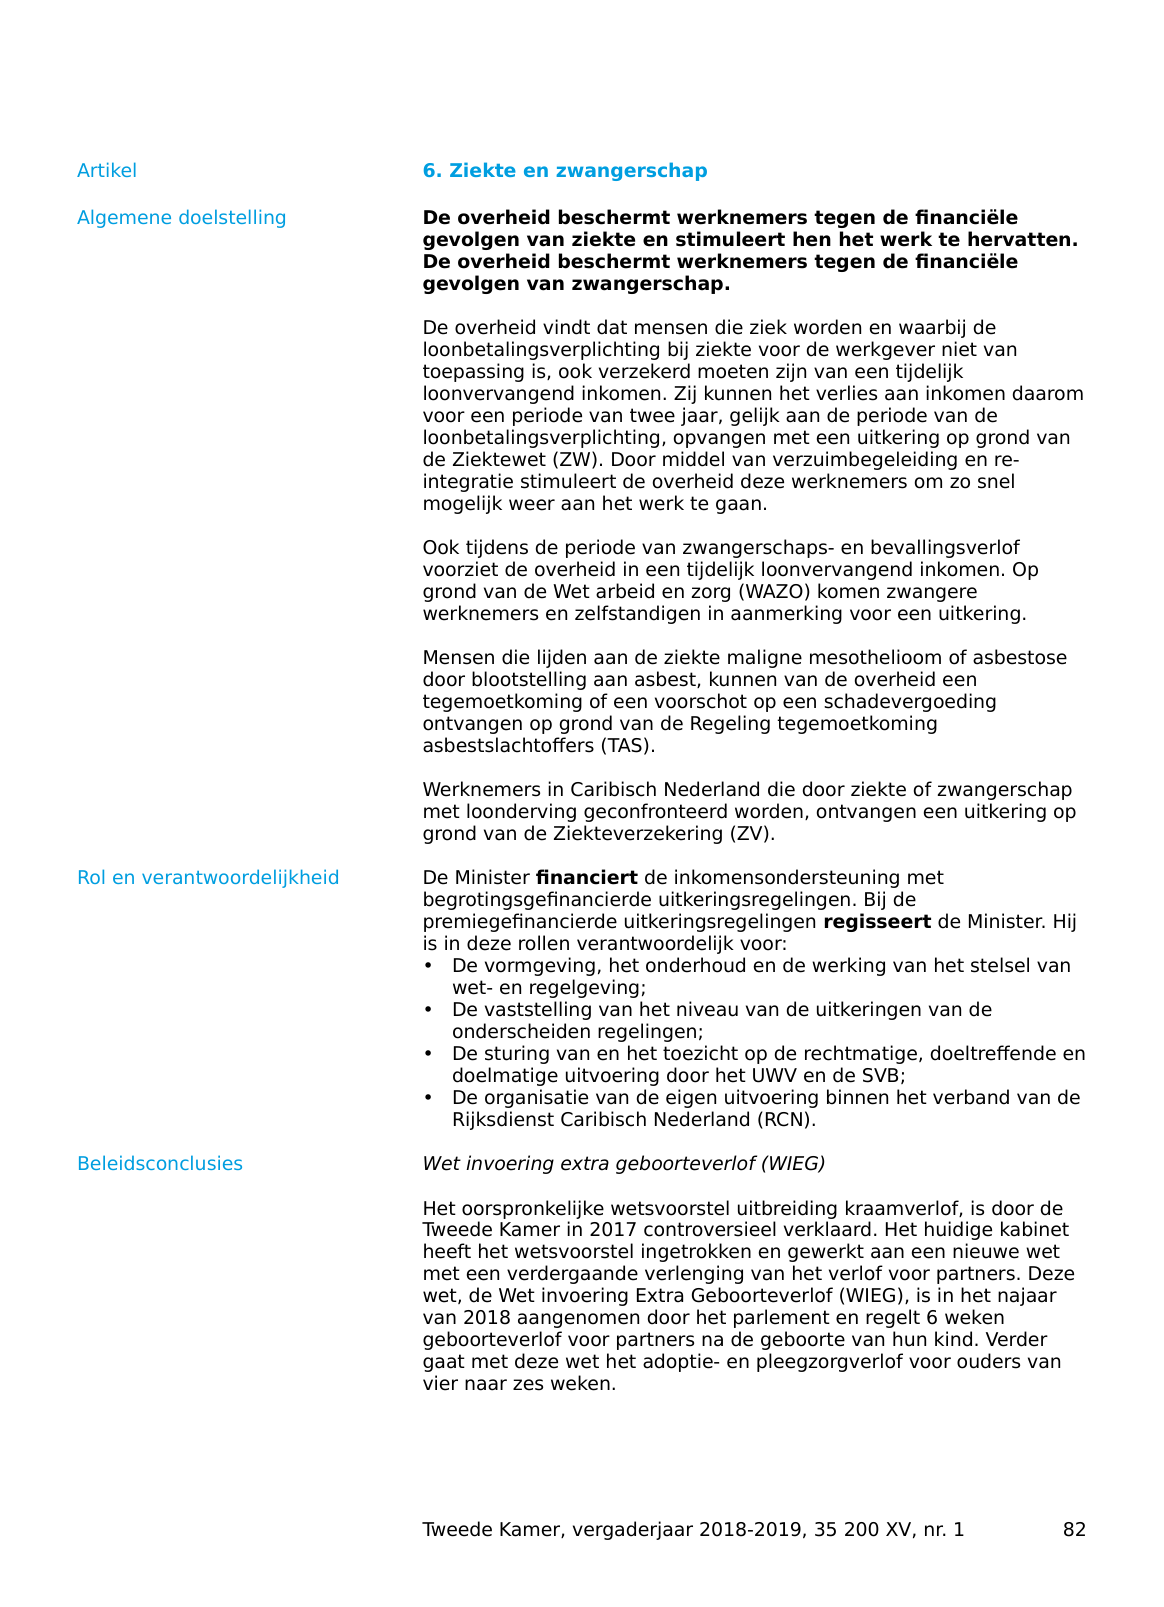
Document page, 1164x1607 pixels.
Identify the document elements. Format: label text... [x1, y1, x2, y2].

subtitle Wet invoering extra geboorteverlof (WIEG) [422, 1153, 1087, 1175]
text Beleidsconclusies [77, 1153, 399, 1175]
text Artikel [77, 160, 399, 182]
text De Minister financiert de inkomensondersteuning met begrotingsgefinancierde uitkeringsregelingen. Bij de premiegefinancierde uitkeringsregelingen regisseert de Minister. Hij is in deze rollen verantwoordelijk voor: [422, 867, 1087, 955]
text Ook tijdens de periode van zwangerschaps- en bevallingsverlof voorziet de overheid in een tijdelijk loonvervangend inkomen. Op grond van de Wet arbeid en zorg (WAZO) komen zwangere werknemers en zelfstandigen in aanmerking voor een uitkering. [422, 537, 1087, 625]
text • De organisatie van de eigen uitvoering binnen het verband van de Rijksdienst Caribisch Nederland (RCN). [422, 1087, 1087, 1131]
text Mensen die lijden aan de ziekte maligne mesothelioom of asbestose door blootstelling aan asbest, kunnen van de overheid een tegemoetkoming of een voorschot op een schadevergoeding ontvangen op grond van de Regeling tegemoetkoming asbestslachtoffers (TAS). [422, 647, 1087, 757]
text • De vaststelling van het niveau van de uitkeringen van de onderscheiden regelingen; [422, 999, 1087, 1043]
text Rol en verantwoordelijkheid [77, 867, 399, 889]
text Algemene doelstelling [77, 207, 399, 229]
subtitle [77, 1175, 399, 1183]
text De overheid vindt dat mensen die ziek worden en waarbij de loonbetalingsverplichting bij ziekte voor de werkgever niet van toepassing is, ook verzekerd moeten zijn van een tijdelijk loonvervangend inkomen. Zij kunnen het verlies aan inkomen daarom voor een periode van twee jaar, gelijk aan de periode van de loonbetalingsverplichting, opvangen met een uitkering op grond van de Ziektewet (ZW). Door middel van verzuimbegeleiding en re-integratie stimuleert de overheid deze werknemers om zo snel mogelijk weer aan het werk te gaan. [422, 317, 1087, 515]
text De overheid beschermt werknemers tegen de financiële gevolgen van ziekte en stimuleert hen het werk te hervatten. De overheid beschermt werknemers tegen de financiële gevolgen van zwangerschap. [422, 207, 1087, 295]
subtitle [77, 182, 399, 190]
text Het oorspronkelijke wetsvoorstel uitbreiding kraamverlof, is door de Tweede Kamer in 2017 controversieel verklaard. Het huidige kabinet heeft het wetsvoorstel ingetrokken en gewerkt aan een nieuwe wet met een verdergaande verlenging van het verlof voor partners. Deze wet, de Wet invoering Extra Geboorteverlof (WIEG), is in het najaar van 2018 aangenomen door het parlement en regelt 6 weken geboorteverlof voor partners na de geboorte van hun kind. Verder gaat met deze wet het adoptie- en pleegzorgverlof voor ouders van vier naar zes weken. [422, 1197, 1087, 1395]
text • De vormgeving, het onderhoud en de werking van het stelsel van wet- en regelgeving; [422, 955, 1087, 999]
subtitle 6. Ziekte en zwangerschap [422, 160, 1087, 182]
text • De sturing van en het toezicht op de rechtmatige, doeltreffende en doelmatige uitvoering door het UWV en de SVB; [422, 1043, 1087, 1087]
text Werknemers in Caribisch Nederland die door ziekte of zwangerschap met loonderving geconfronteerd worden, ontvangen een uitkering op grond van de Ziekteverzekering (ZV). [422, 779, 1087, 845]
